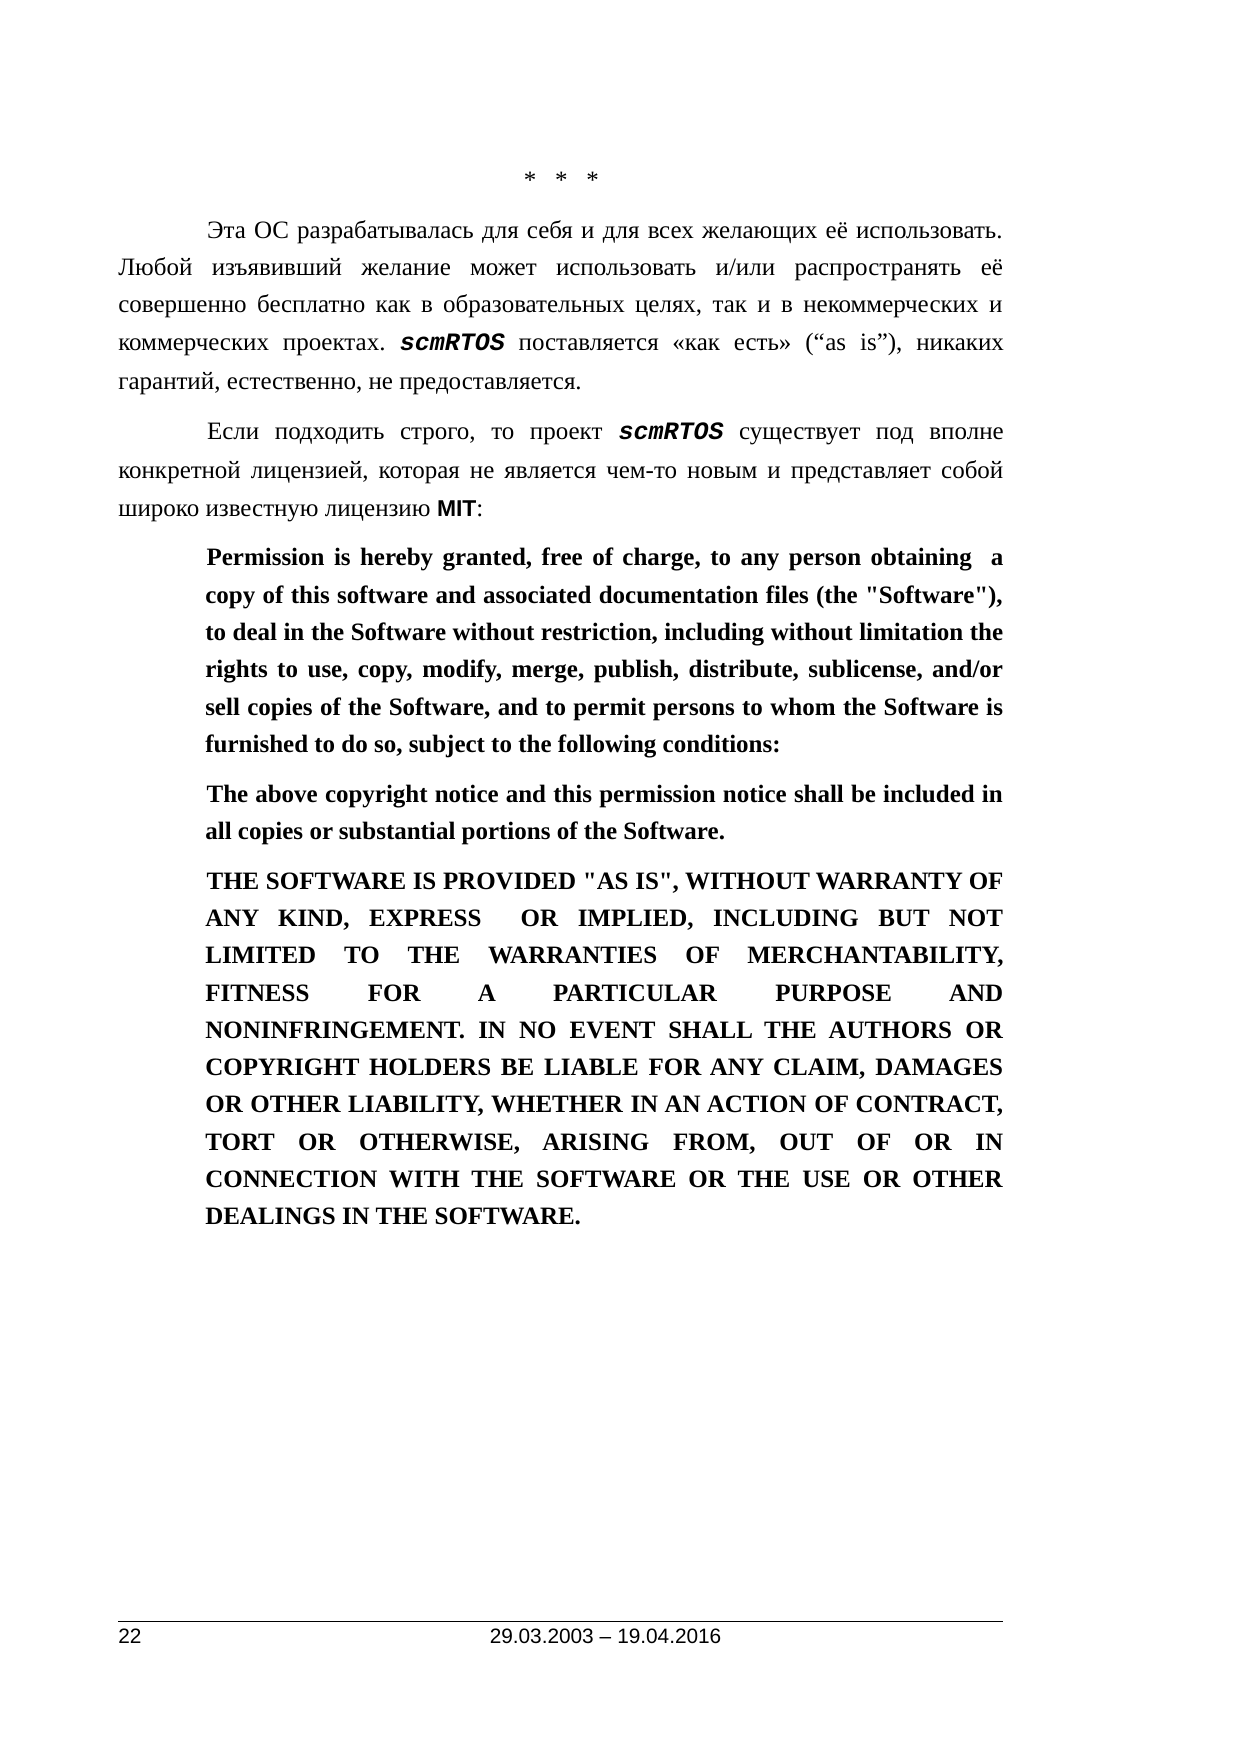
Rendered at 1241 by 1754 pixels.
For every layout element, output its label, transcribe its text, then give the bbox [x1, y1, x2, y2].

text Permission is hereby granted, free of charge, to any person obtaining a copy of this software and associated documentation files (the "Software"), to deal in the Software without restriction, including without limitation the rights to use, copy, modify, merge, publish, distribute, sublicense, and/or sell copies of the Software, and to permit persons to whom the Software is furnished to do so, subject to the following conditions: [205, 542, 1004, 758]
text * * * [118, 165, 1004, 194]
text Эта ОС разрабатывалась для себя и для всех желающих её использовать. Любой изъявивший желание может использовать и/или распространять её совершенно бесплатно как в образовательных целях, так и в некоммерческих и коммерческих проектах. scmRTOS поставляется «как есть» (“as is”), никаких гарантий, естественно, не предоставляется. [118, 215, 1004, 395]
text Если подходить строго, то проект scmRTOS существует под вполне конкретной лицензией, которая не является чем-то новым и представляет собой широко известную лицензию MIT: [118, 416, 1004, 521]
text THE SOFTWARE IS PROVIDED "AS IS", WITHOUT WARRANTY OF ANY KIND, EXPRESS OR IMPLIED, INCLUDING BUT NOT LIMITED TO THE WARRANTIES OF MERCHANTABILITY, FITNESS FOR A PARTICULAR PURPOSE AND NONINFRINGEMENT. IN NO EVENT SHALL THE AUTHORS OR COPYRIGHT HOLDERS BE LIABLE FOR ANY CLAIM, DAMAGES OR OTHER LIABILITY, WHETHER IN AN ACTION OF CONTRACT, TORT OR OTHERWISE, ARISING FROM, OUT OF OR IN CONNECTION WITH THE SOFTWARE OR THE USE OR OTHER DEALINGS IN THE SOFTWARE. [205, 866, 1004, 1230]
text The above copyright notice and this permission notice shall be included in all copies or substantial portions of the Software. [205, 779, 1004, 845]
